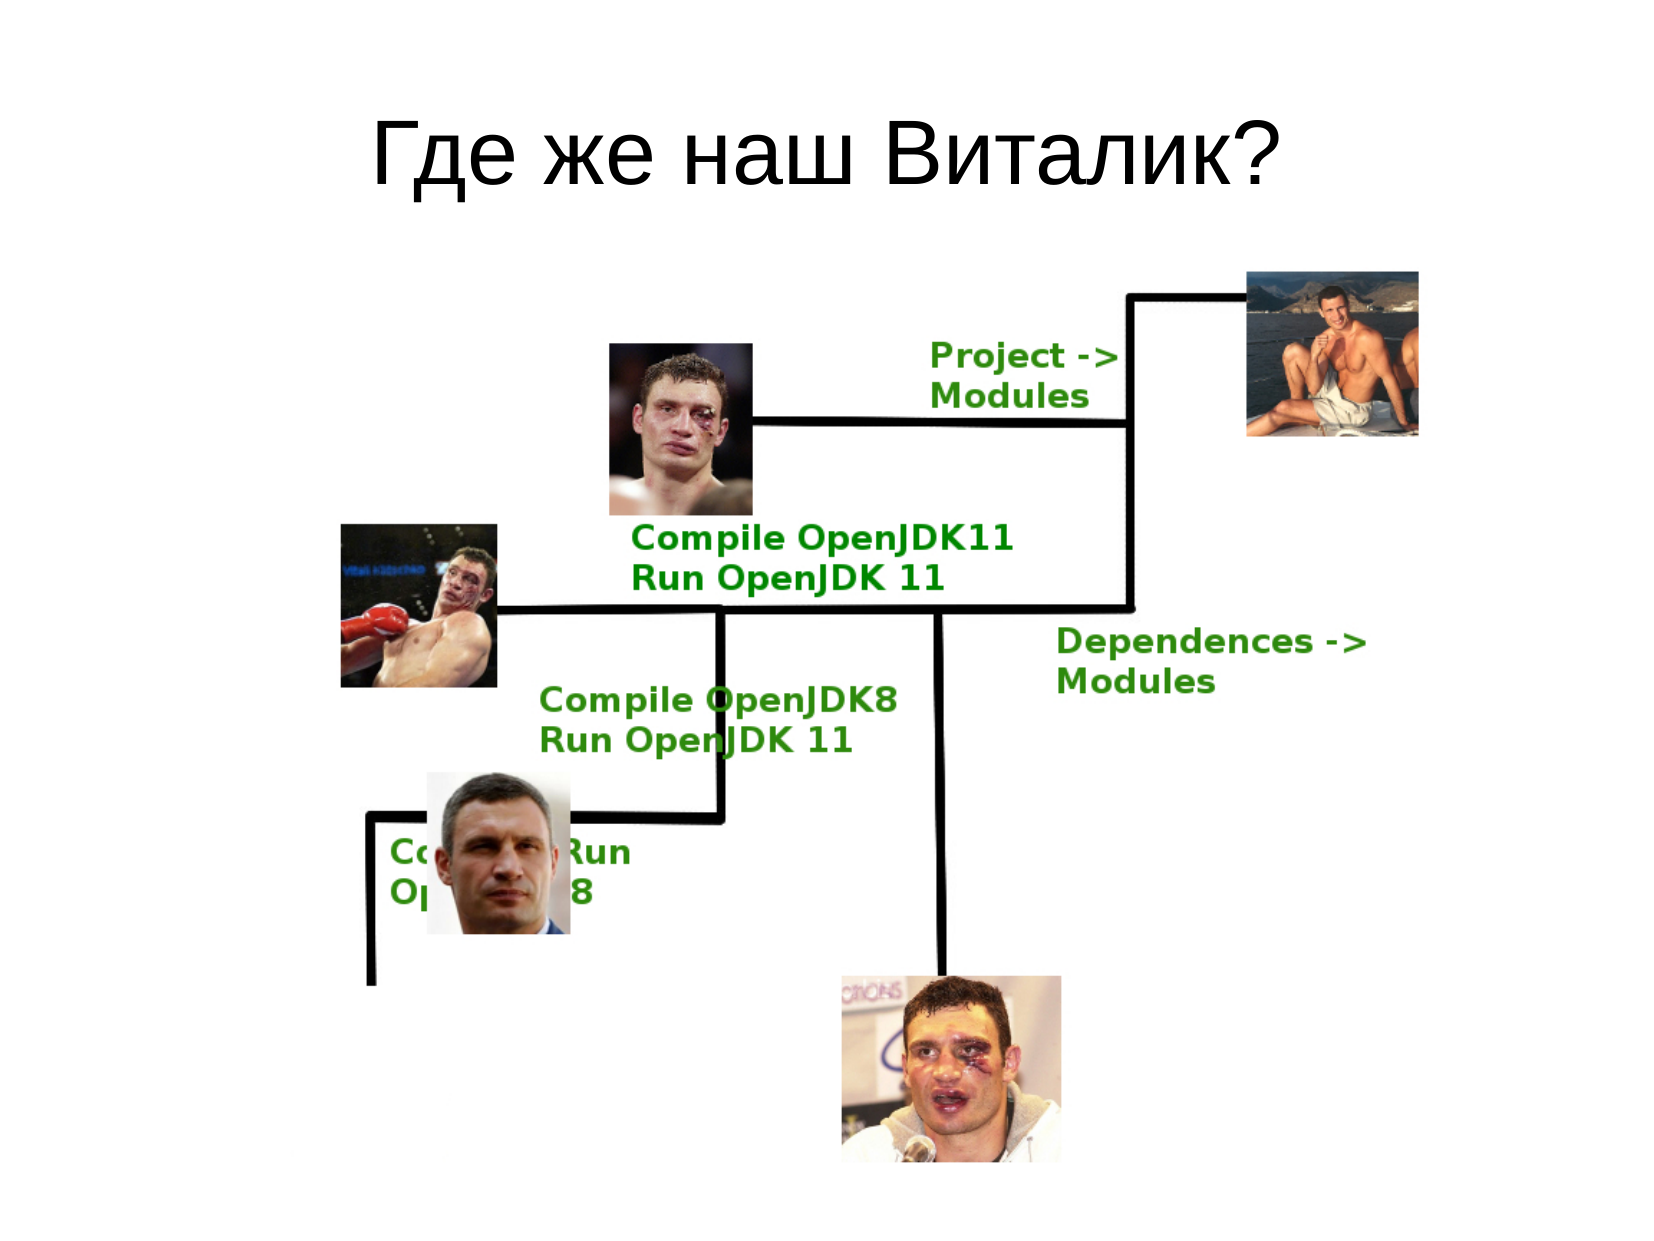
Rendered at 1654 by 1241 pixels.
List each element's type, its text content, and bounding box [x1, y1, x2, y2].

picture [153, 256, 1439, 1174]
title Где же наш Виталик? [82, 49, 1571, 257]
